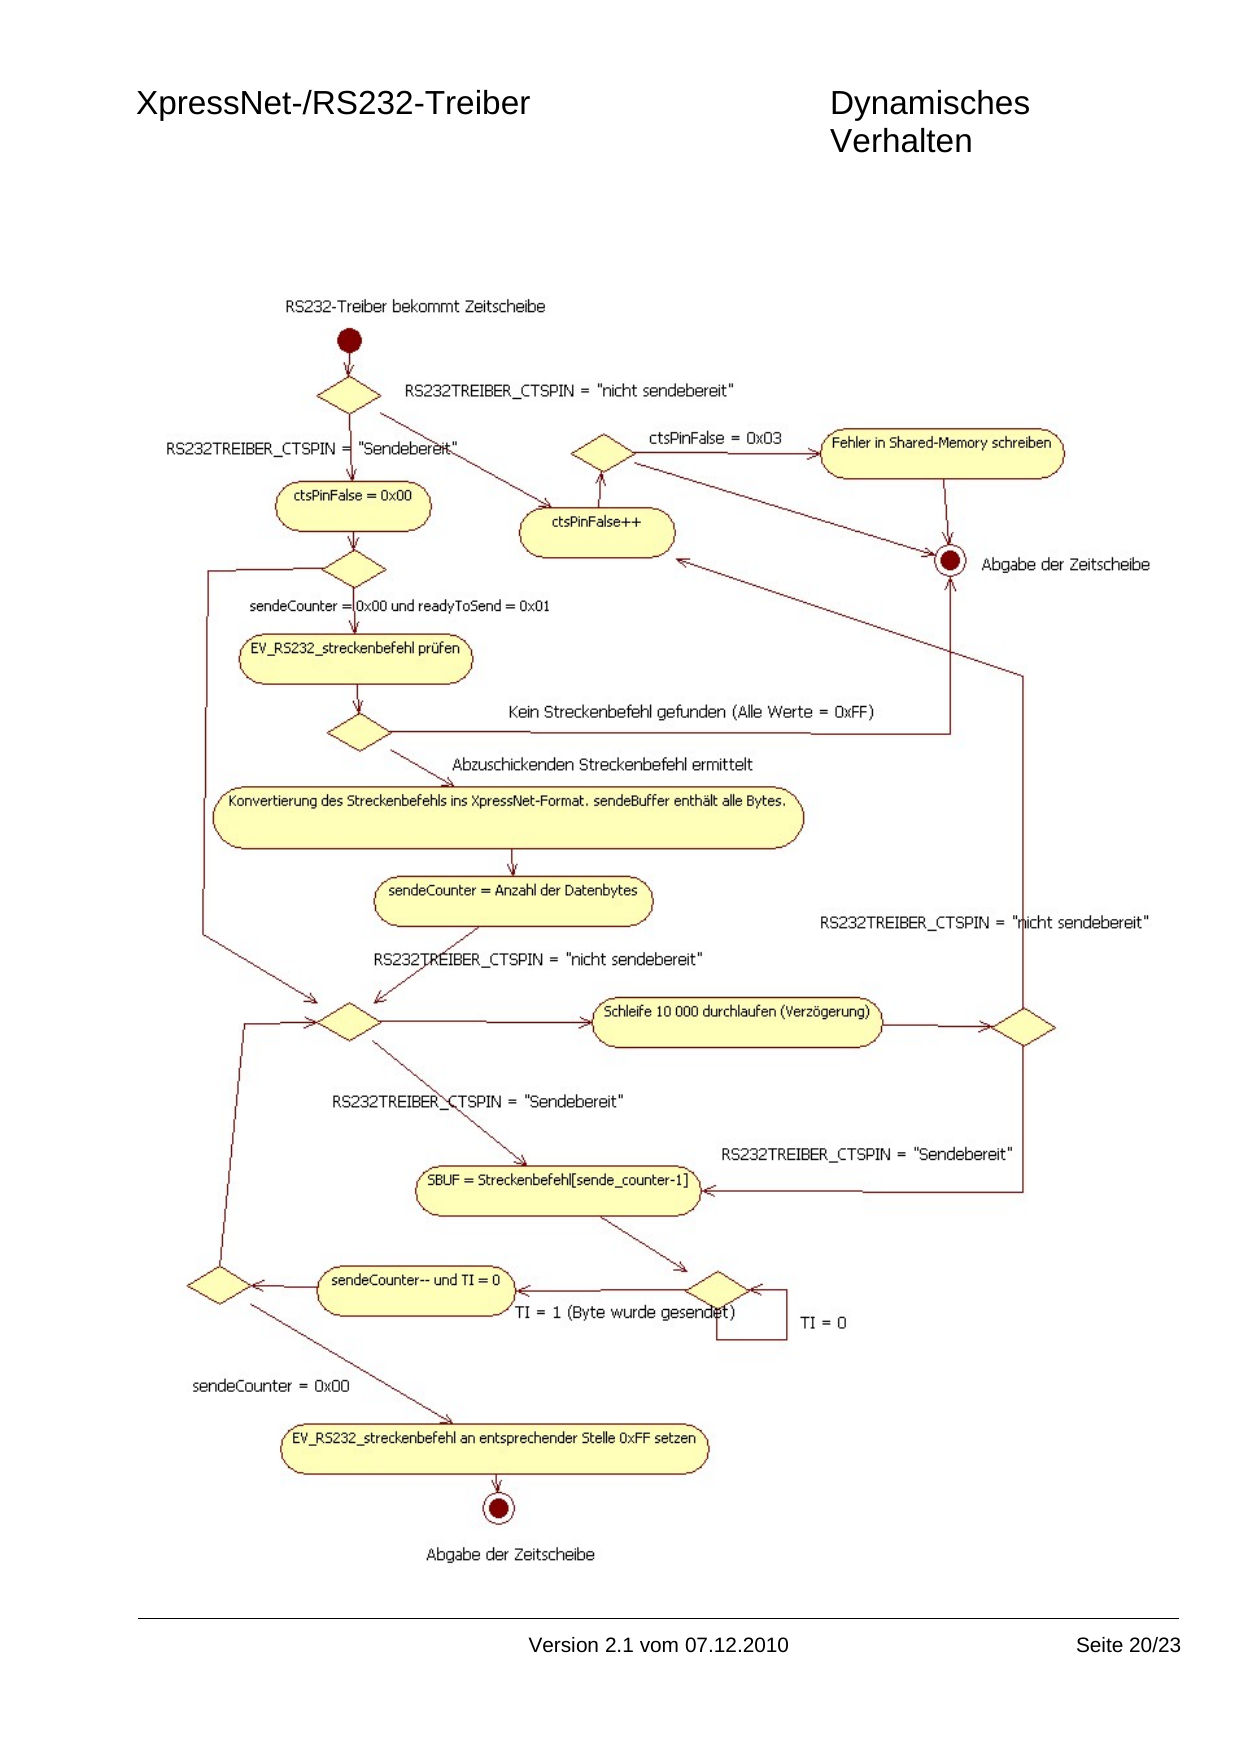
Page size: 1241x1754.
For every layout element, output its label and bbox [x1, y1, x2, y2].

picture [135, 265, 1182, 1596]
